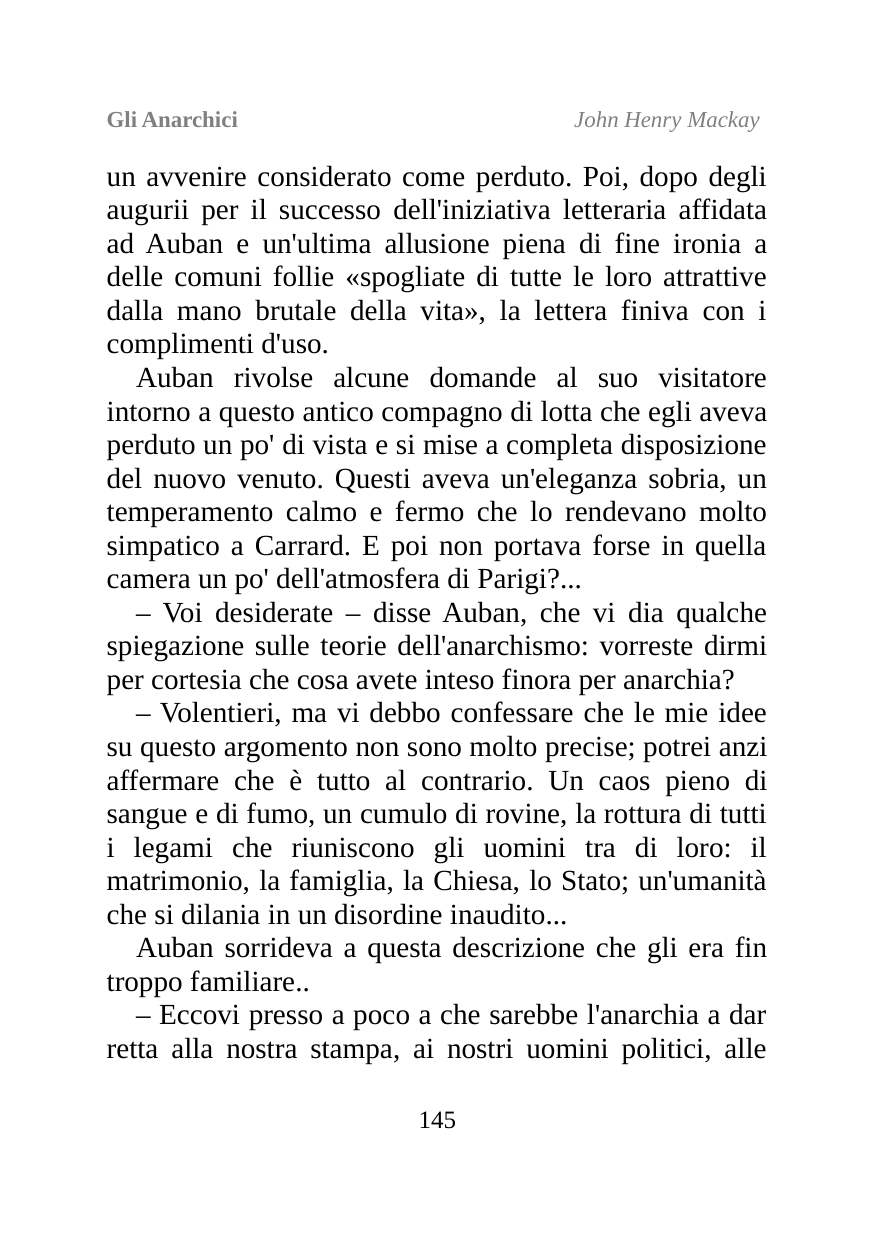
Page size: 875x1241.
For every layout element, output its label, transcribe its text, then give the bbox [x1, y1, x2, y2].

text – Volentieri, ma vi debbo confessare che le mie idee su questo argomento non sono molto precise; potrei anzi affermare che è tutto al contrario. Un caos pieno di sangue e di fumo, un cumulo di rovine, la rottura di tutti i legami che riuniscono gli uomini tra di loro: il matrimonio, la famiglia, la Chiesa, lo Stato; un'umanità che si dilania in un disordine inaudito... [106, 696, 768, 930]
text Auban sorrideva a questa descrizione che gli era fin troppo familiare.. [106, 930, 768, 997]
text – Voi desiderate – disse Auban, che vi dia qualche spiegazione sulle teorie dell'anarchismo: vorreste dirmi per cortesia che cosa avete inteso finora per anarchia? [106, 595, 768, 696]
text Auban rivolse alcune domande al suo visitatore intorno a questo antico compagno di lotta che egli aveva perduto un po' di vista e si mise a completa disposizione del nuovo venuto. Questi aveva un'eleganza sobria, un temperamento calmo e fermo che lo rendevano molto simpatico a Carrard. E poi non portava forse in quella camera un po' dell'atmosfera di Parigi?... [106, 360, 768, 595]
text – Eccovi presso a poco a che sarebbe l'anarchia a dar retta alla nostra stampa, ai nostri uomini politici, alle [106, 997, 768, 1064]
text un avvenire considerato come perduto. Poi, dopo degli augurii per il successo dell'iniziativa letteraria affidata ad Auban e un'ultima allusione piena di fine ironia a delle comuni follie «spogliate di tutte le loro attrattive dalla mano brutale della vita», la lettera finiva con i complimenti d'uso. [106, 159, 768, 360]
